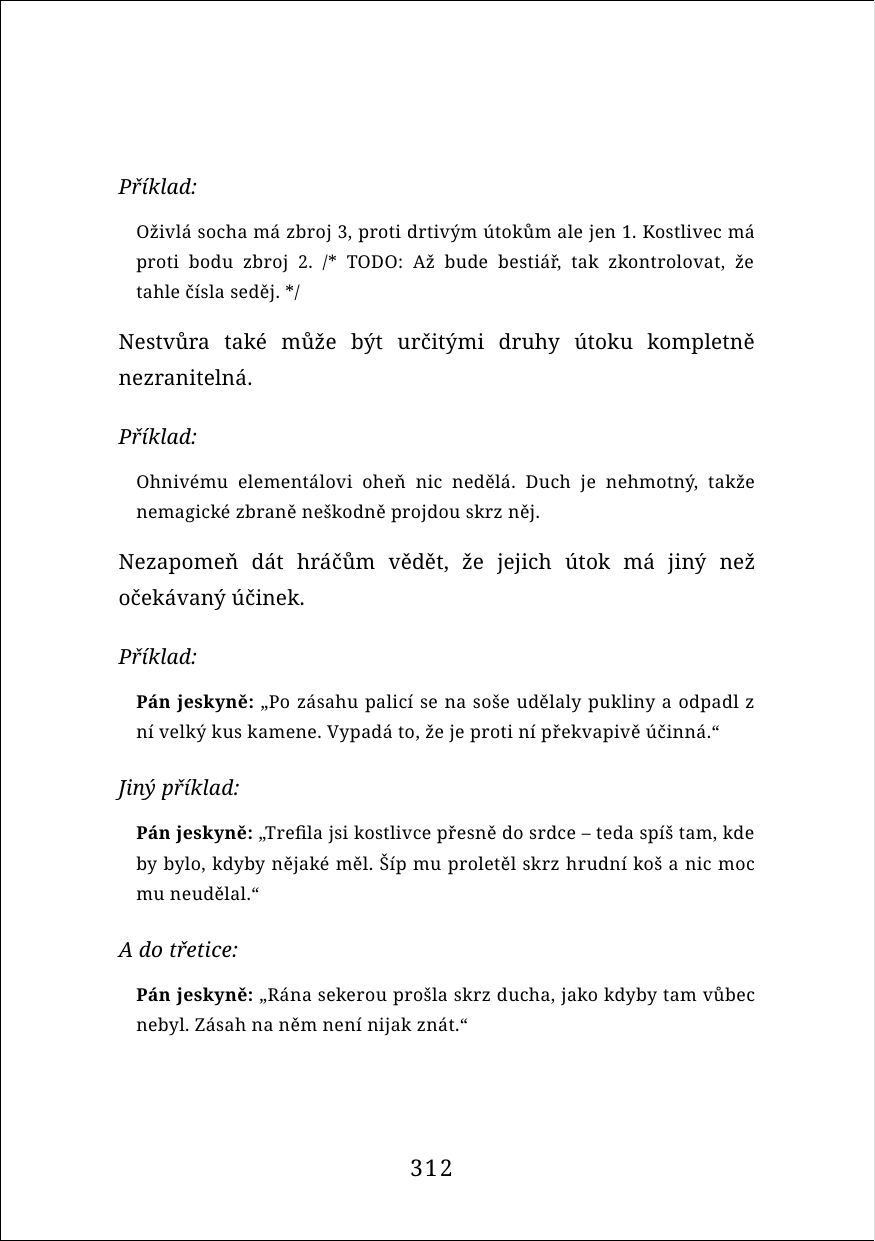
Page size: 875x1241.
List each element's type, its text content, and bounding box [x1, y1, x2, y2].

text A do třetice: [118, 935, 756, 963]
text Ohnivému elementálovi oheň nic nedělá. Duch je nehmotný, takže nemagické zbraně neškodně projdou skrz něj. [136, 469, 756, 524]
text Pán jeskyně: „Trefila jsi kostlivce přesně do srdce – teda spíš tam, kde by bylo, kdyby nějaké měl. Šíp mu proletěl skrz hrudní koš a nic moc mu neudělal.“ [136, 821, 756, 905]
text Nezapomeň dát hráčům vědět, že jejich útok má jiný než očekávaný účinek. [118, 547, 756, 611]
text Příklad: [118, 642, 756, 671]
text Nestvůra také může být určitými druhy útoku kompletně nezranitelná. [118, 327, 756, 391]
text Pán jeskyně: „Po zásahu palicí se na soše udělaly pukliny a odpadl z ní velký kus kamene. Vypadá to, že je proti ní překvapivě účinná.“ [136, 689, 756, 744]
text Jiný příklad: [118, 773, 756, 802]
text Příklad: [118, 422, 756, 451]
text Pán jeskyně: „Rána sekerou prošla skrz ducha, jako kdyby tam vůbec nebyl. Zásah na něm není nijak znát.“ [136, 982, 756, 1037]
text Oživlá socha má zbroj 3, proti drtivým útokům ale jen 1. Kostlivec má proti bodu zbroj 2. /* TODO: Až bude bestiář, tak zkontrolovat, že tahle čísla seděj. */ [136, 219, 756, 304]
text Příklad: [118, 172, 756, 200]
